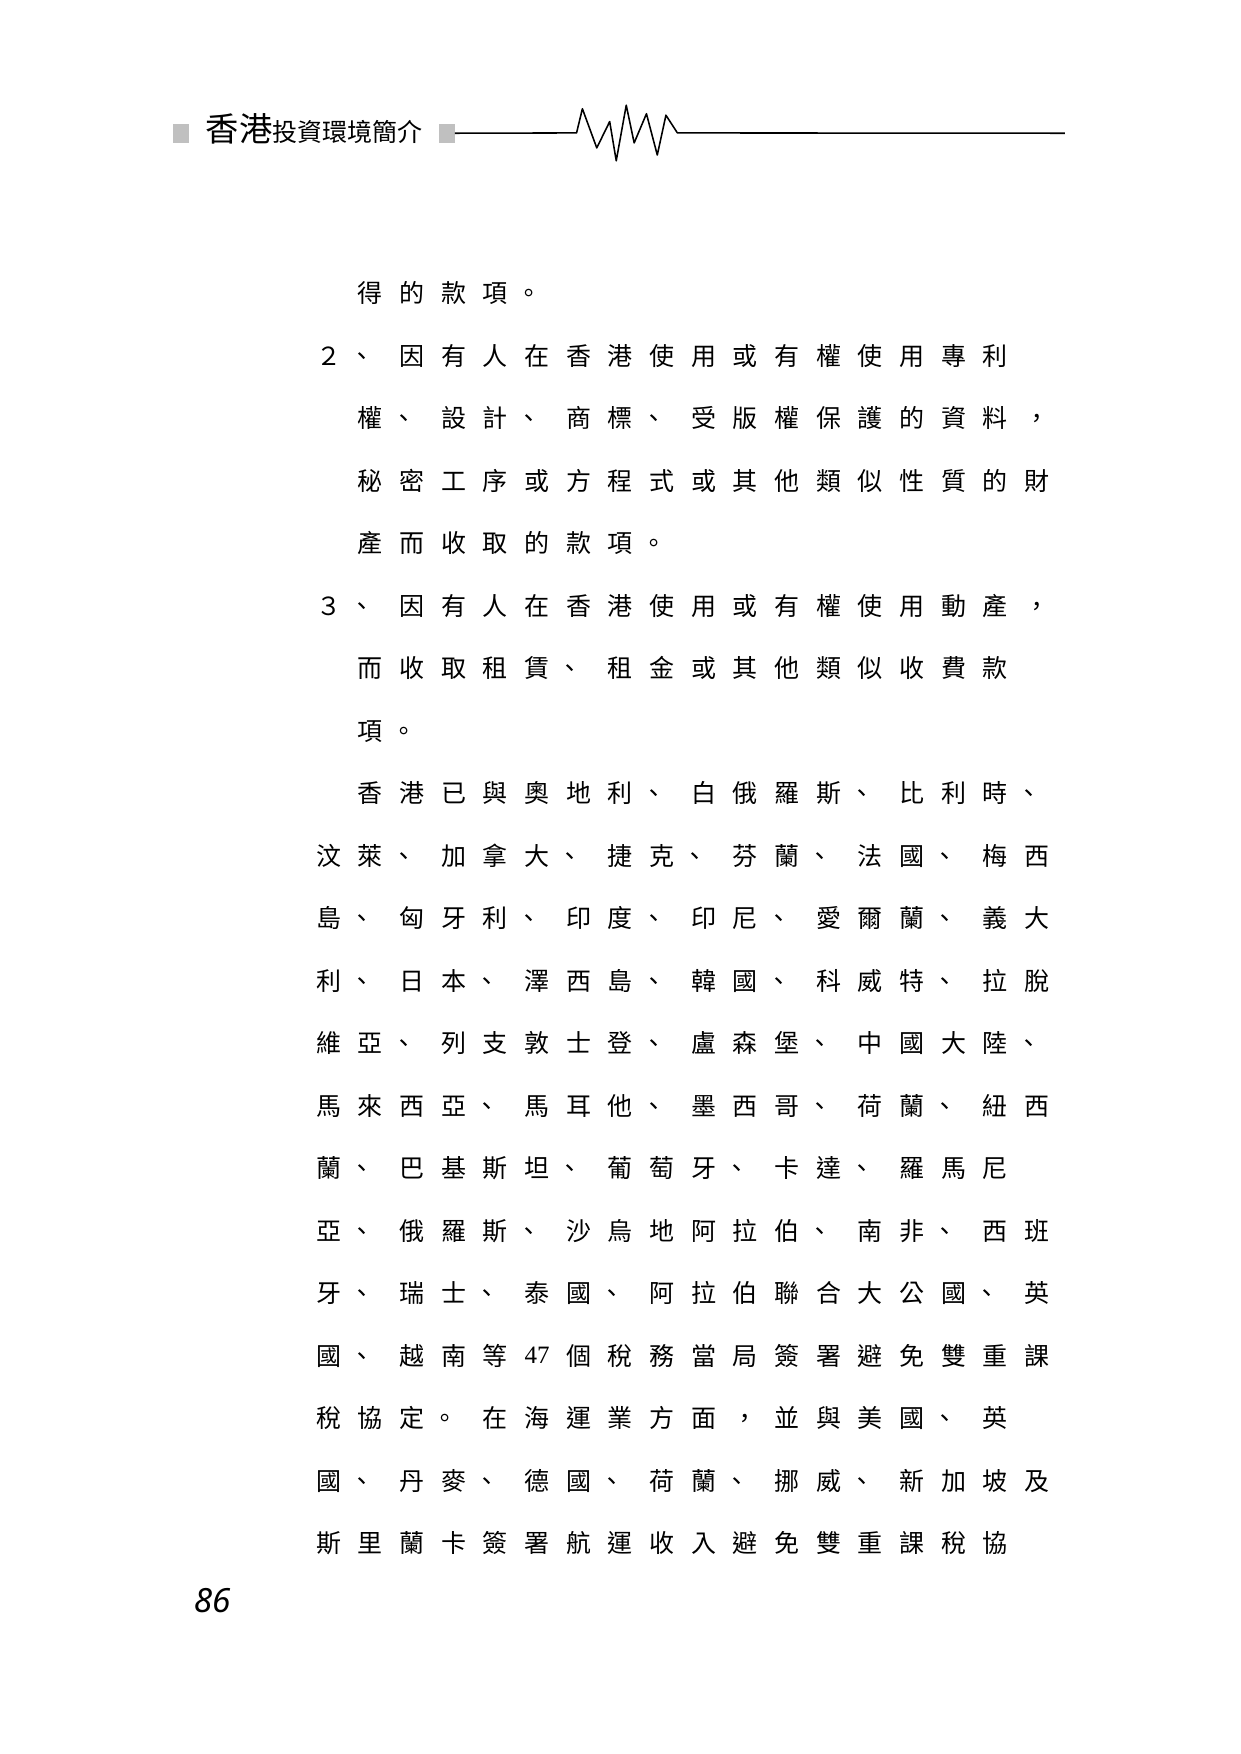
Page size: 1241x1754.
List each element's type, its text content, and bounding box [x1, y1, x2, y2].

text ２、因有人在香港使用或有權使用專利權、設計、商標、受版權保護的資料，秘密工序或方程式或其他類似性質的財產而收取的款項。 [281, 313, 1058, 563]
text 得的款項。 [281, 250, 1058, 313]
text 香港已與奧地利、白俄羅斯、比利時、汶萊、加拿大、捷克、芬蘭、法國、梅西島、匈牙利、印度、印尼、愛爾蘭、義大利、日本、澤西島、韓國、科威特、拉脫維亞、列支敦士登、盧森堡、中國大陸、馬來西亞、馬耳他、墨西哥、荷蘭、紐西蘭、巴基斯坦、葡萄牙、卡達、羅馬尼亞、俄羅斯、沙烏地阿拉伯、南非、西班牙、瑞士、泰國、阿拉伯聯合大公國、英國、越南等47個稅務當局簽署避免雙重課稅協定。在海運業方面，並與美國、英國、丹麥、德國、荷蘭、挪威、新加坡及斯里蘭卡簽署航運收入避免雙重課稅協 [281, 750, 1058, 1563]
text ３、因有人在香港使用或有權使用動產，而收取租賃、租金或其他類似收費款項。 [281, 563, 1058, 750]
